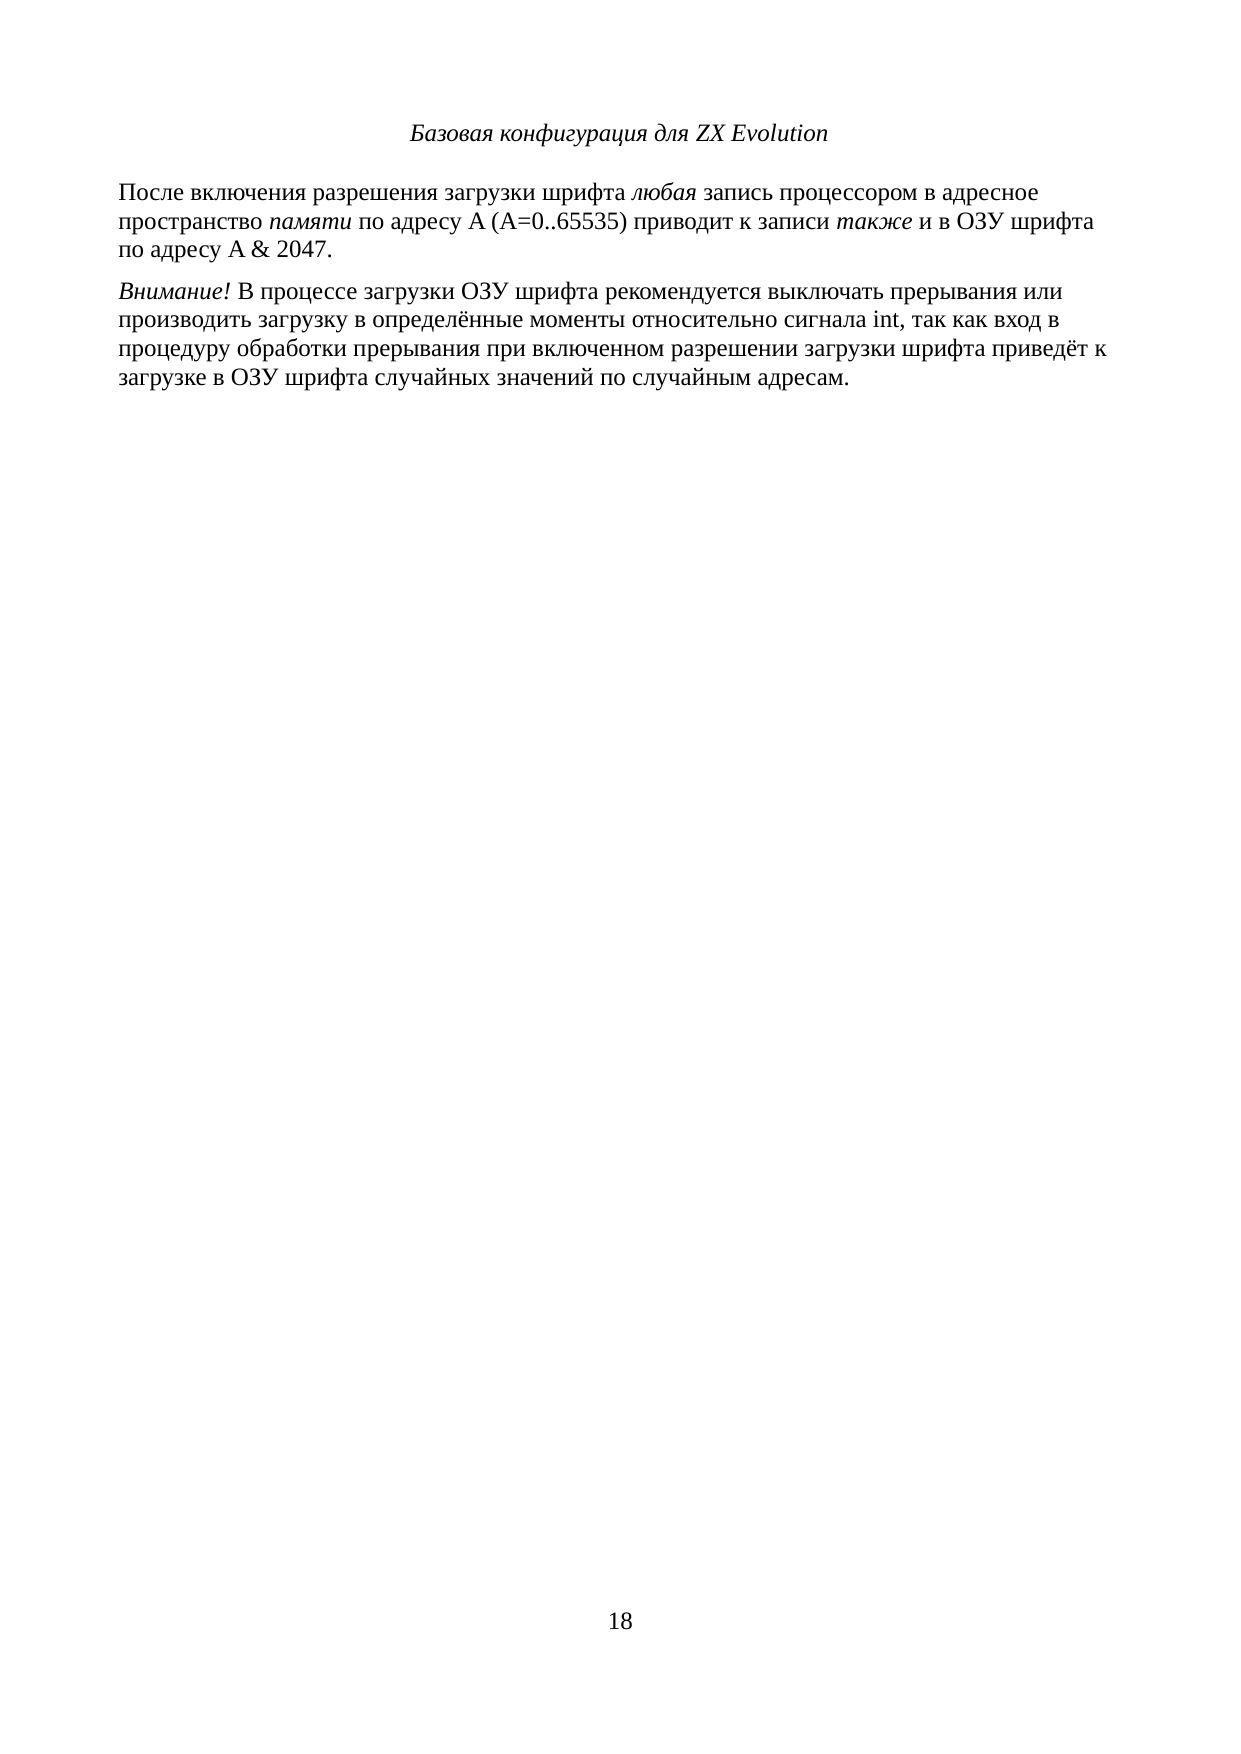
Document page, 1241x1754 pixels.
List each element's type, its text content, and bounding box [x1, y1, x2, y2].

text Внимание! В процессе загрузки ОЗУ шрифта рекомендуется выключать прерывания или производить загрузку в определённые моменты относительно сигнала int, так как вход в процедуру обработки прерывания при включенном разрешении загрузки шрифта приведёт к загрузке в ОЗУ шрифта случайных значений по случайным адресам. [118, 276, 1122, 391]
text После включения разрешения загрузки шрифта любая запись процессором в адресное пространство памяти по адресу A (A=0..65535) приводит к записи также и в ОЗУ шрифта по адресу A & 2047. [118, 177, 1122, 263]
